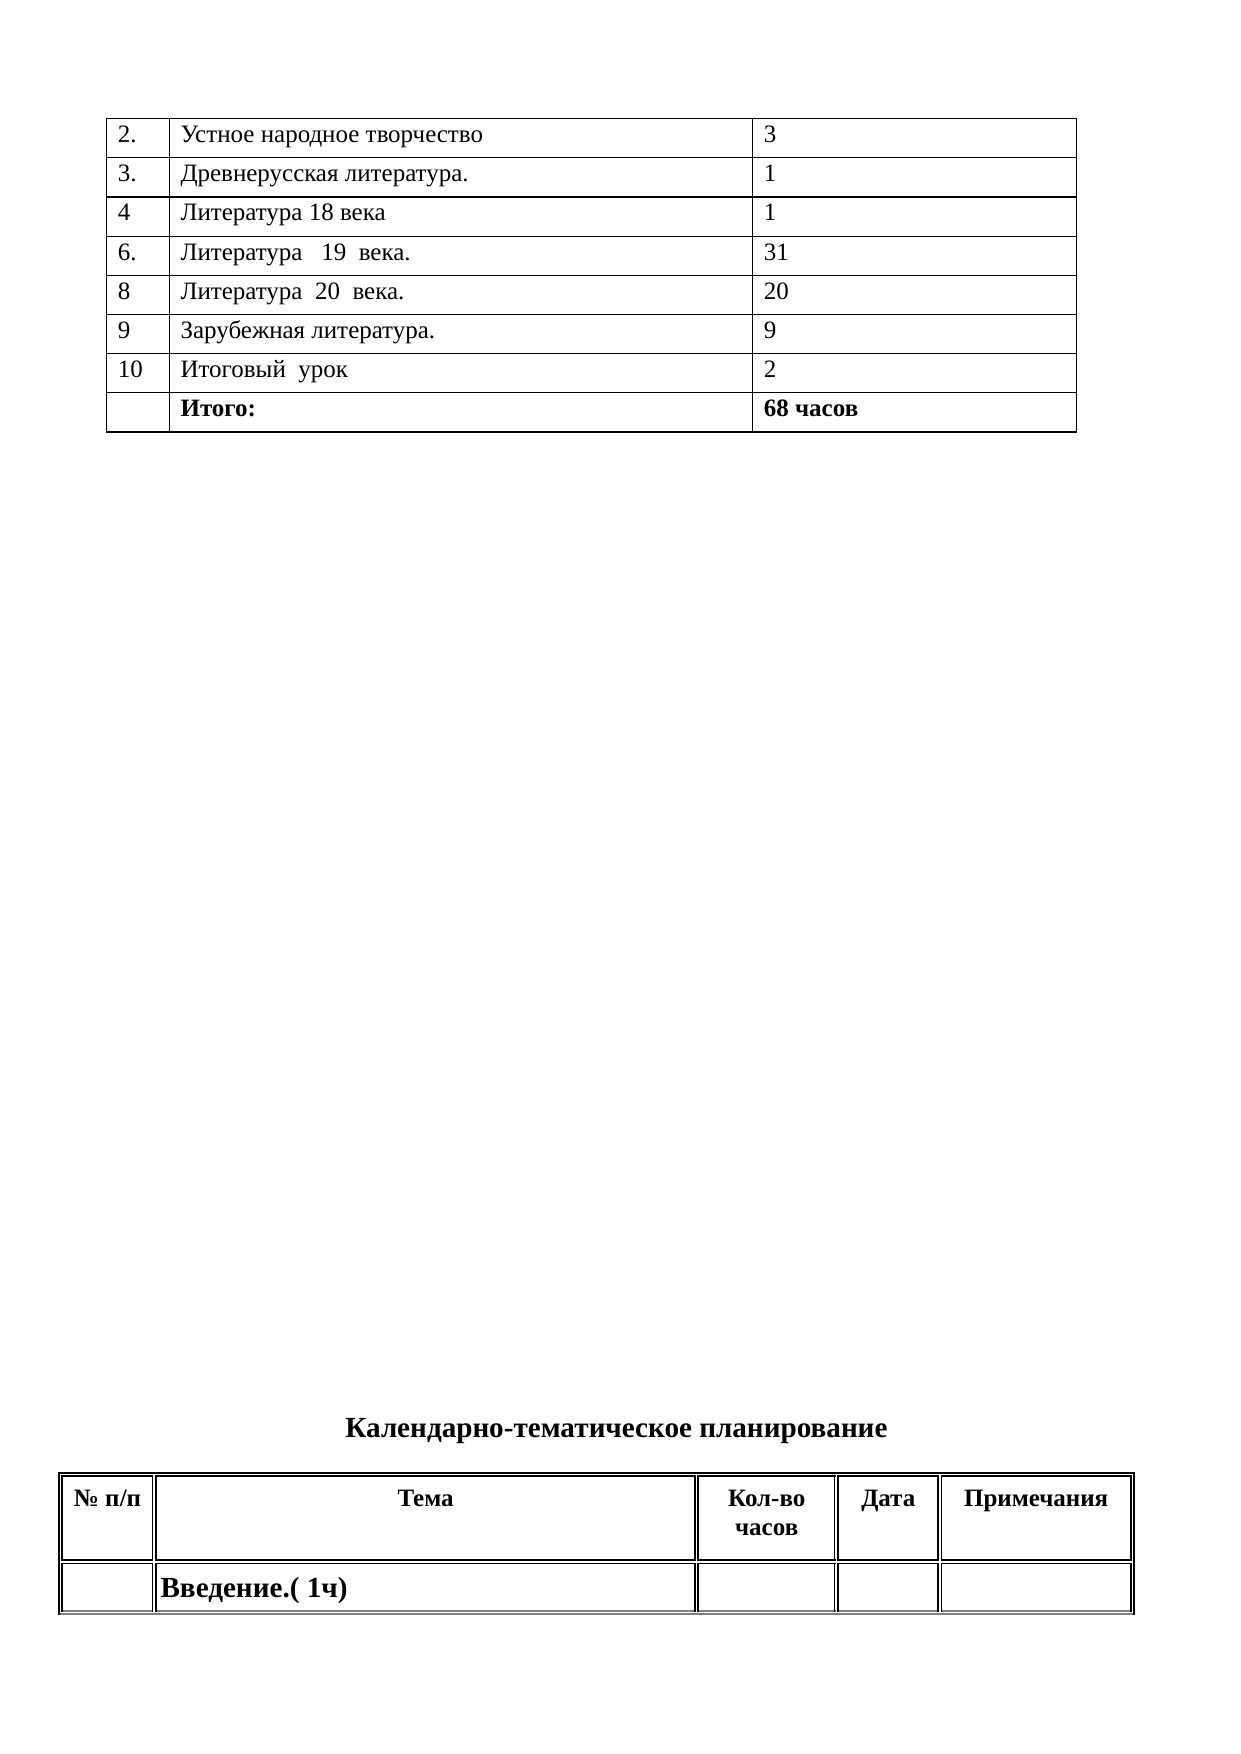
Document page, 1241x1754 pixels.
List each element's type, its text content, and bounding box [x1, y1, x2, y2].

table_cell Литература 19 века. [170, 237, 752, 275]
table_cell [839, 1564, 937, 1610]
table_cell 10 [107, 354, 169, 392]
table_cell [699, 1564, 834, 1610]
table_cell Литература 18 века [170, 198, 752, 236]
table_cell Зарубежная литература. [170, 315, 752, 353]
table_header Тема [157, 1477, 694, 1559]
table_cell Литература 20 века. [170, 276, 752, 314]
table_header Примечания [942, 1477, 1130, 1559]
table_cell 2 [753, 354, 1076, 392]
table_cell 1 [753, 158, 1076, 196]
table_header Кол-во часов [699, 1477, 834, 1559]
table_cell Введение.( 1ч) [157, 1564, 694, 1610]
table_cell Устное народное творчество [170, 119, 752, 157]
table_cell 9 [753, 315, 1076, 353]
table_cell 3 [753, 119, 1076, 157]
table_cell [63, 1564, 152, 1610]
table_cell 9 [107, 315, 169, 353]
table_cell 3. [107, 158, 169, 196]
table_cell 1 [753, 198, 1076, 236]
table_cell Итого: [170, 393, 752, 431]
table_cell 2. [107, 119, 169, 157]
table_cell 68 часов [753, 393, 1076, 431]
table_header № п/п [63, 1477, 152, 1559]
table_cell 8 [107, 276, 169, 314]
table_cell 4 [107, 198, 169, 236]
table_cell 6. [107, 237, 169, 275]
table_cell [107, 393, 169, 431]
table_cell 20 [753, 276, 1076, 314]
table_cell Древнерусская литература. [170, 158, 752, 196]
table_header Дата [839, 1477, 937, 1559]
table_cell Итоговый урок [170, 354, 752, 392]
table_cell [942, 1564, 1130, 1610]
table_cell 31 [753, 237, 1076, 275]
text Календарно-тематическое планирование [118, 1410, 1122, 1443]
